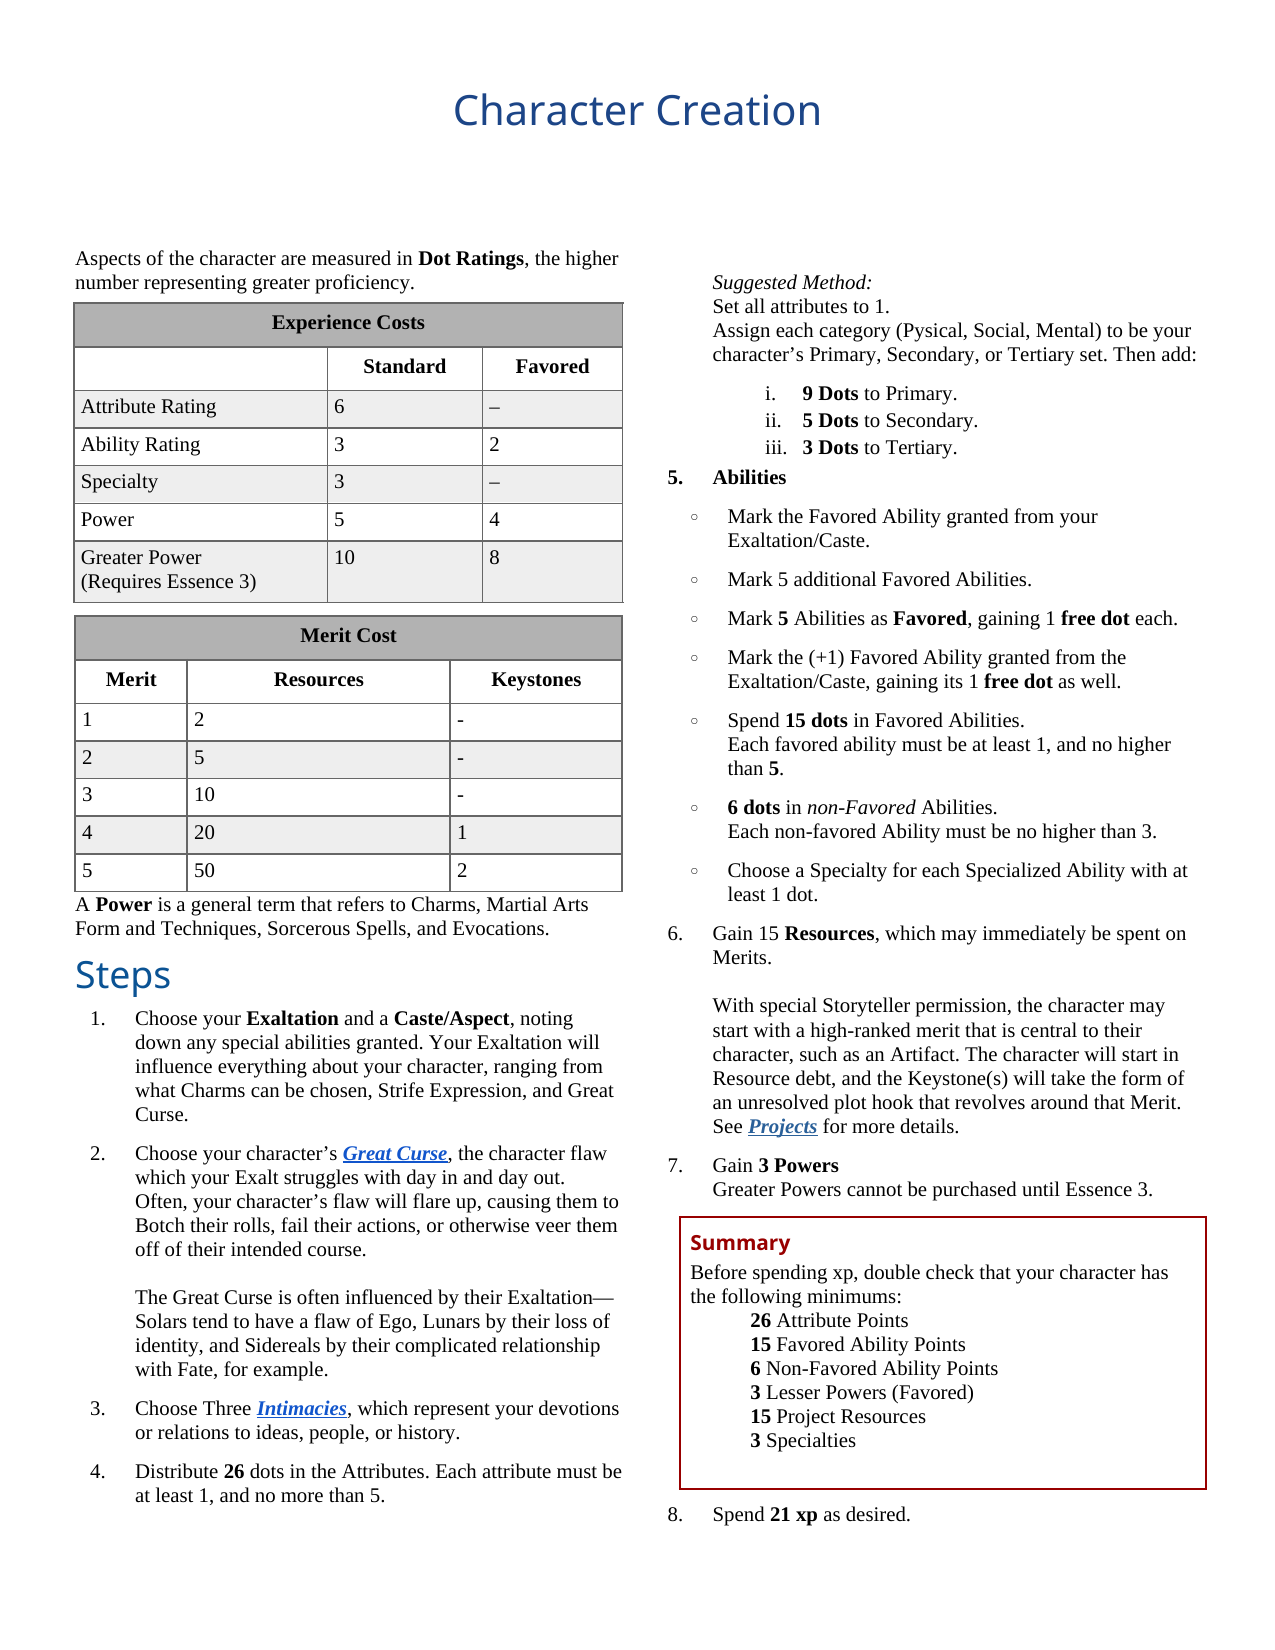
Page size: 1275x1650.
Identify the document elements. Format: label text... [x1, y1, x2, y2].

table_cell 10 [188, 779, 449, 815]
table_header Merit Cost [76, 617, 621, 659]
subtitle Character Creation [75, 81, 1200, 138]
list Spend 15 dots in Favored Abilities. Each favored ability must be at least 1, and no higher than 5. [690, 708, 1200, 780]
table_cell 5 [328, 504, 482, 540]
list Abilities [667, 465, 1200, 489]
list Gain 15 Resources, which may immediately be spent on Merits. With special Storyteller permission, the character may start with a high-ranked merit that is central to their character, such as an Artifact. The character will start in Resource debt, and the Keystone(s) will take the form of an unresolved plot hook that revolves around that Merit. See Projects for more details. [667, 921, 1200, 1138]
table_cell 2 [188, 704, 449, 740]
table_cell 6 [328, 391, 482, 427]
table_cell 1 [76, 704, 186, 740]
list Mark 5 Abilities as Favored, gaining 1 free dot each. [690, 606, 1200, 630]
list Choose your Exaltation and a Caste/Aspect, noting down any special abilities granted. Your Exaltation will influence everything about your character, ranging from what Charms can be chosen, Strife Expression, and Great Curse. [90, 1006, 622, 1126]
table_cell 2 [76, 742, 186, 778]
table_cell – [483, 466, 622, 502]
table_header Summary Before spending xp, double check that your character has the following minimums: 26 Attribute Points 15 Favored Ability Points 6 Non-Favored Ability Points 3 Lesser Powers (Favored) 15 Project Resources 3 Specialties [681, 1218, 1205, 1487]
table_cell Favored [483, 348, 622, 389]
list 6 dots in non-Favored Abilities. Each non-favored Ability must be no higher than 3. [690, 795, 1200, 843]
table_cell 5 [76, 855, 186, 891]
table_cell Power [75, 504, 327, 540]
list Mark 5 additional Favored Abilities. [690, 567, 1200, 591]
text Aspects of the character are measured in Dot Ratings, the higher number representing greater proficiency. [75, 246, 622, 294]
table_cell Specialty [75, 466, 327, 502]
list Choose a Specialty for each Specialized Ability with at least 1 dot. [690, 858, 1200, 906]
table_cell - [451, 742, 621, 778]
table_cell 8 [483, 542, 622, 602]
list Spend 21 xp as desired. [667, 1501, 1200, 1526]
table_cell [75, 348, 327, 389]
table_cell 4 [483, 504, 622, 540]
list Suggested Method: Set all attributes to 1. Assign each category (Pysical, Social, Mental) to be your character’s Primary, Secondary, or Tertiary set. Then add: [667, 246, 1200, 366]
list Mark the Favored Ability granted from your Exaltation/Caste. [690, 504, 1200, 552]
list 9 Dots to Primary. [765, 381, 1200, 405]
table_cell – [483, 391, 622, 427]
table_cell - [451, 779, 621, 815]
list Mark the (+1) Favored Ability granted from the Exaltation/Caste, gaining its 1 free dot as well. [690, 645, 1200, 693]
table_cell 3 [328, 429, 482, 465]
subtitle Steps [75, 948, 622, 999]
table_cell 3 [76, 779, 186, 815]
list 5 Dots to Secondary. [765, 408, 1200, 432]
table_cell 50 [188, 855, 449, 891]
table_cell Standard [328, 348, 482, 389]
table_cell - [451, 704, 621, 740]
table_cell 10 [328, 542, 482, 602]
list Choose your character’s Great Curse, the character flaw which your Exalt struggles with day in and day out. Often, your character’s flaw will flare up, causing them to Botch their rolls, fail their actions, or otherwise veer them off of their intended course. The Great Curse is often influenced by their Exaltation—Solars tend to have a flaw of Ego, Lunars by their loss of identity, and Sidereals by their complicated relationship with Fate, for example. [90, 1141, 622, 1381]
table_cell 4 [76, 817, 186, 853]
list Gain 3 Powers Greater Powers cannot be purchased until Essence 3. [667, 1153, 1200, 1201]
table_cell 20 [188, 817, 449, 853]
text A Power is a general term that refers to Charms, Martial Arts Form and Techniques, Sorcerous Spells, and Evocations. [75, 892, 622, 940]
table_cell 3 [328, 466, 482, 502]
table_cell 5 [188, 742, 449, 778]
table_cell 2 [451, 855, 621, 891]
list Choose Three Intimacies, which represent your devotions or relations to ideas, people, or history. [90, 1396, 622, 1444]
list Distribute 26 dots in the Attributes. Each attribute must be at least 1, and no more than 5. [90, 1459, 622, 1531]
table_cell Keystones [451, 661, 621, 702]
table_cell Greater Power (Requires Essence 3) [75, 542, 327, 602]
list 3 Dots to Tertiary. [765, 435, 1200, 459]
table_cell 2 [483, 429, 622, 465]
table_cell Attribute Rating [75, 391, 327, 427]
table_cell Resources [188, 661, 449, 702]
table_header Experience Costs [75, 304, 622, 346]
table_cell 1 [451, 817, 621, 853]
table_cell Ability Rating [75, 429, 327, 465]
table_cell Merit [76, 661, 186, 702]
